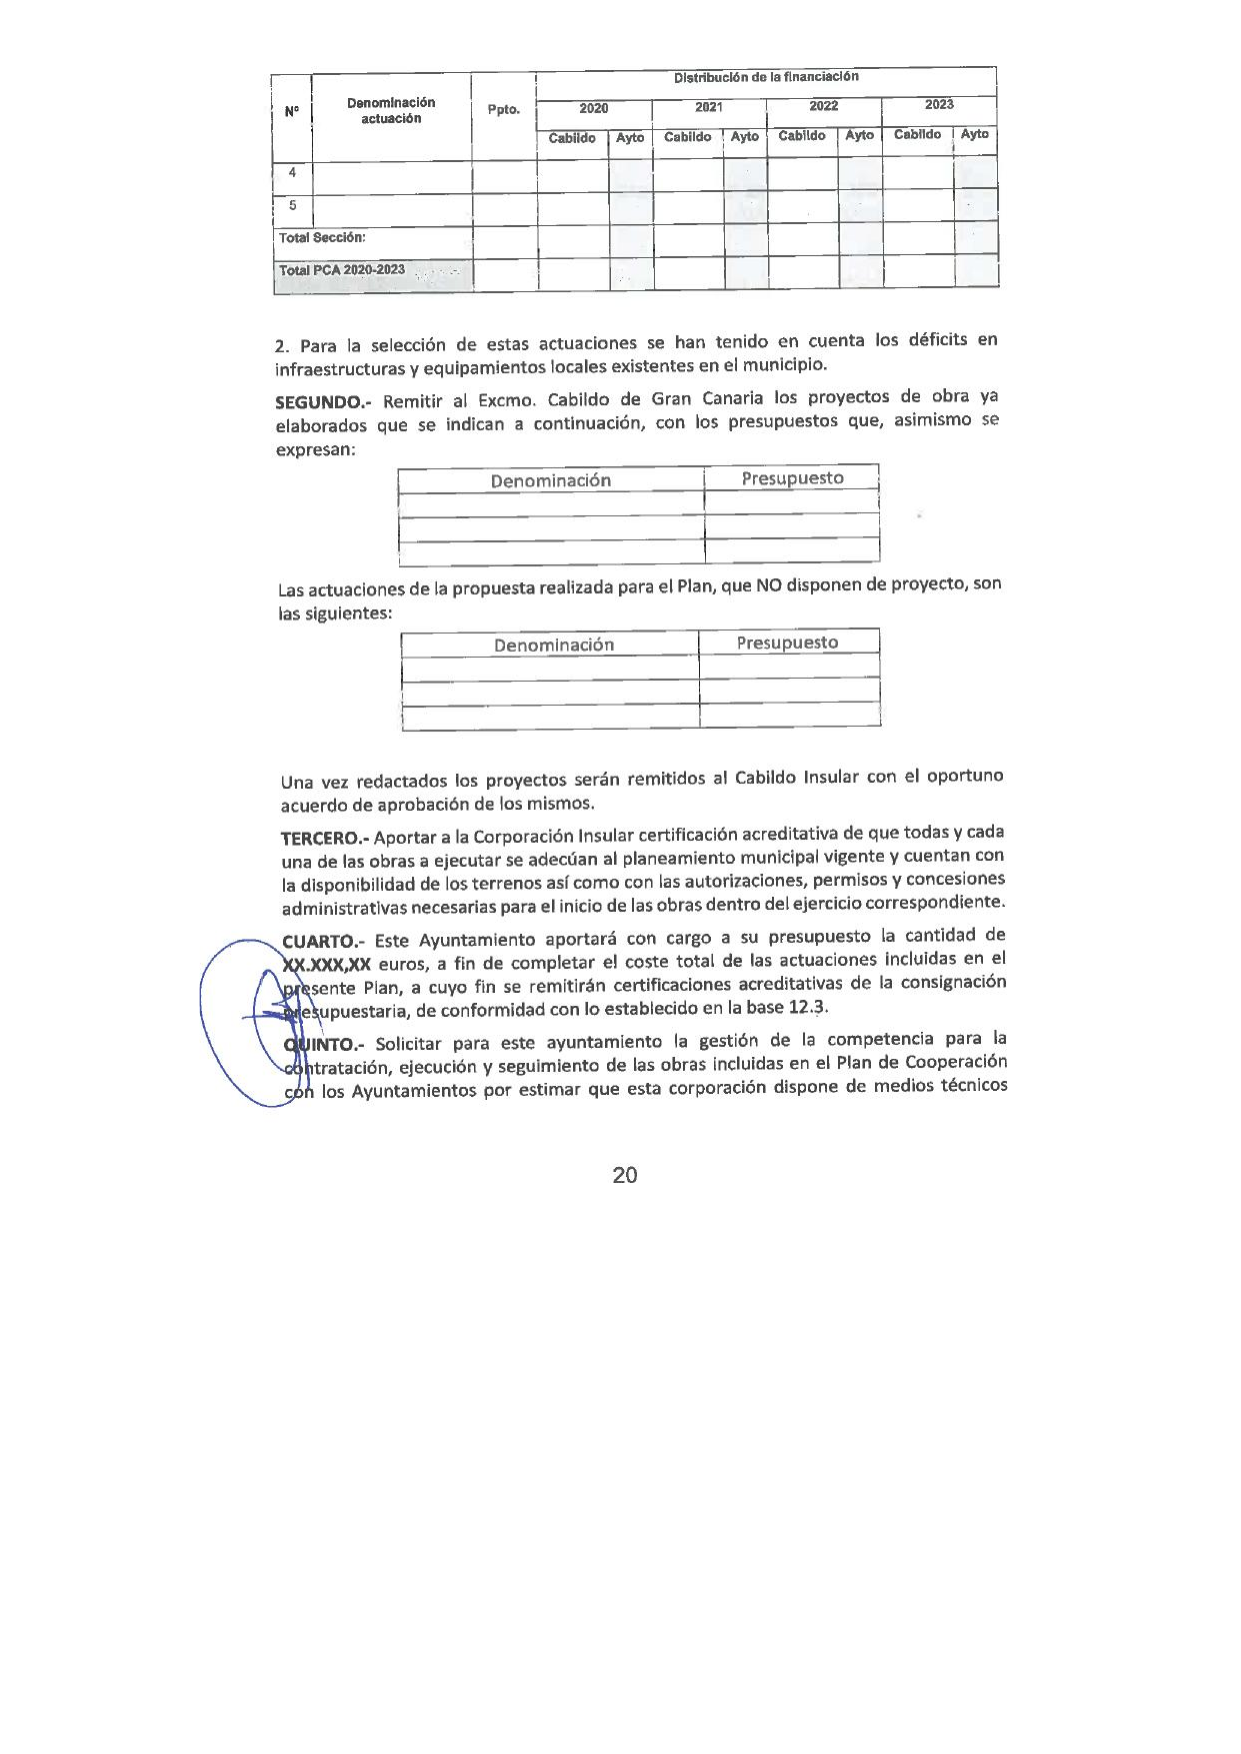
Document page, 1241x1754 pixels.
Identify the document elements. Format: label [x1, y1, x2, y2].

picture [199, 66, 1008, 1183]
